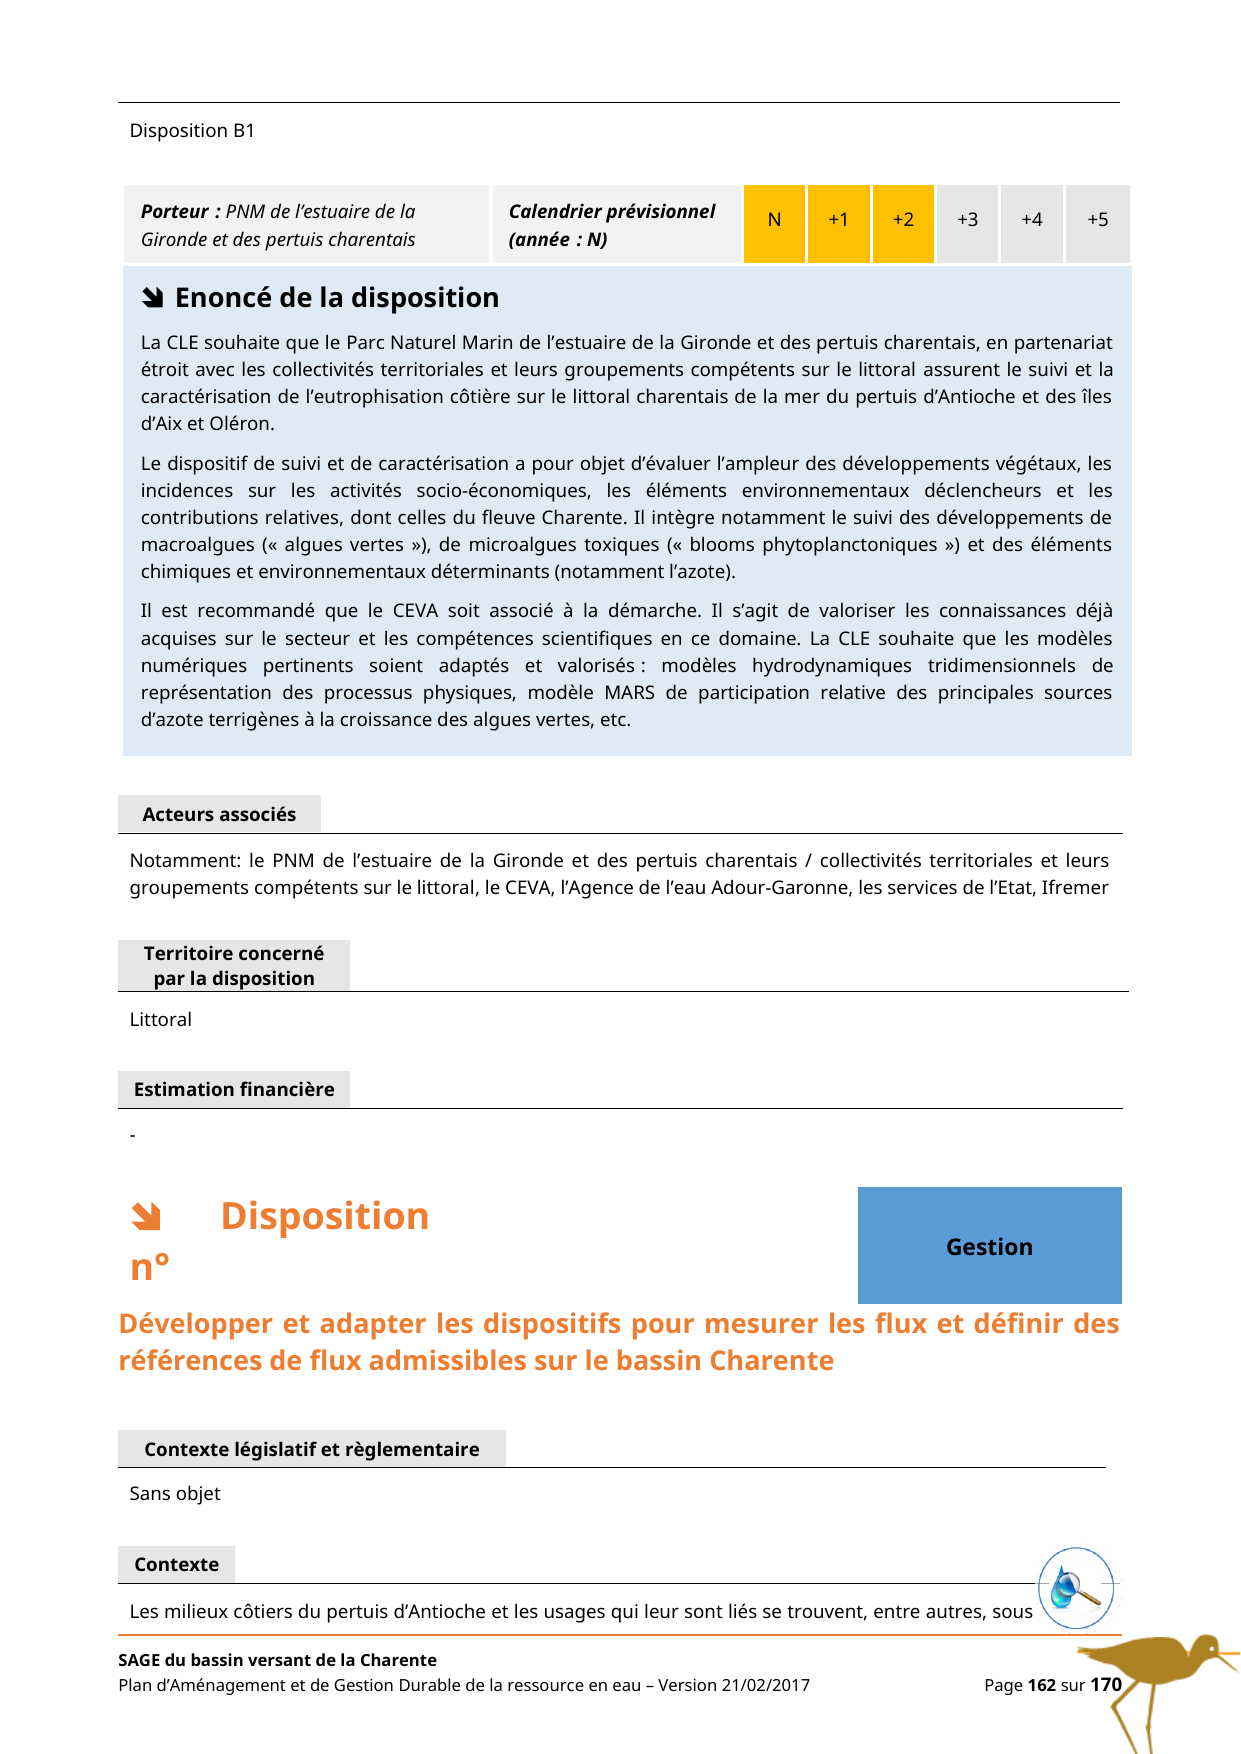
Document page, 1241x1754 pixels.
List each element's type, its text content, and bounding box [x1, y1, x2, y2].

table_header [506, 1430, 1106, 1467]
text Développer et adapter les dispositifs pour mesurer les flux et définir des références de flux admissibles sur le bassin Charente [118, 1304, 1122, 1378]
table_header [321, 795, 1123, 832]
table_header Contexte [118, 1546, 235, 1583]
table_cell +3 [937, 185, 998, 263]
table_header Gestion [858, 1187, 1122, 1304]
table_cell Sans objet [118, 1468, 1106, 1506]
table_cell [1120, 102, 1132, 182]
table_header [235, 1546, 1062, 1583]
table_cell Notamment: le PNM de l’estuaire de la Gironde et des pertuis charentais / collectivités territoriales et leurs groupements compétents sur le littoral, le CEVA, l’Agence de l’eau Adour-Garonne, les services de l’Etat, Ifremer [118, 834, 1123, 900]
table_header Acteurs associés [118, 795, 321, 832]
table_cell [118, 263, 123, 756]
table_cell - [118, 1109, 1123, 1147]
table_header [350, 940, 1129, 991]
table_header [1096, 1546, 1119, 1569]
table_header [350, 1071, 1123, 1108]
table_cell Disposition B1 [118, 103, 1119, 182]
table_header Estimation financière [118, 1071, 350, 1108]
table_cell +1 [808, 185, 870, 263]
table_header [420, 1187, 857, 1304]
table_cell +5 [1066, 185, 1130, 263]
table_header  Disposition n° [118, 1187, 420, 1304]
table_header Contexte législatif et règlementaire [118, 1430, 506, 1467]
table_cell Calendrier prévisionnel (année : N) [493, 185, 741, 263]
table_header Territoire concerné par la disposition [118, 940, 350, 991]
table_cell +2 [873, 185, 934, 263]
table_cell N [744, 185, 805, 263]
table_cell Porteur : PNM de l’estuaire de la Gironde et des pertuis charentais [124, 185, 489, 263]
table_cell  Enoncé de la disposition La CLE souhaite que le Parc Naturel Marin de l’estuaire de la Gironde et des pertuis charentais, en partenariat étroit avec les collectivités territoriales et leurs groupements compétents sur le littoral assurent le suivi et la caractérisation de l’eutrophisation côtière sur le littoral charentais de la mer du pertuis d’Antioche et des îles d’Aix et Oléron. Le dispositif de suivi et de caractérisation a pour objet d’évaluer l’ampleur des développements végétaux, les incidences sur les activités socio-économiques, les éléments environnementaux déclencheurs et les contributions relatives, dont celles du fleuve Charente. Il intègre notamment le suivi des développements de macroalgues (« algues vertes »), de microalgues toxiques (« blooms phytoplanctoniques ») et des éléments chimiques et environnementaux déterminants (notamment l’azote). Il est recommandé que le CEVA soit associé à la démarche. Il s’agit de valoriser les connaissances déjà acquises sur le secteur et les compétences scientifiques en ce domaine. La CLE souhaite que les modèles numériques pertinents soient adaptés et valorisés : modèles hydrodynamiques tridimensionnels de représentation des processus physiques, modèle MARS de participation relative des principales sources d’azote terrigènes à la croissance des algues vertes, etc. [123, 266, 1132, 756]
table_header [1120, 1546, 1133, 1583]
table_cell Littoral [118, 992, 1129, 1031]
table_cell Les milieux côtiers du pertuis d’Antioche et les usages qui leur sont liés se trouvent, entre autres, sous [118, 1584, 1065, 1633]
table_cell +4 [1001, 185, 1063, 263]
table_cell [1120, 1583, 1133, 1629]
